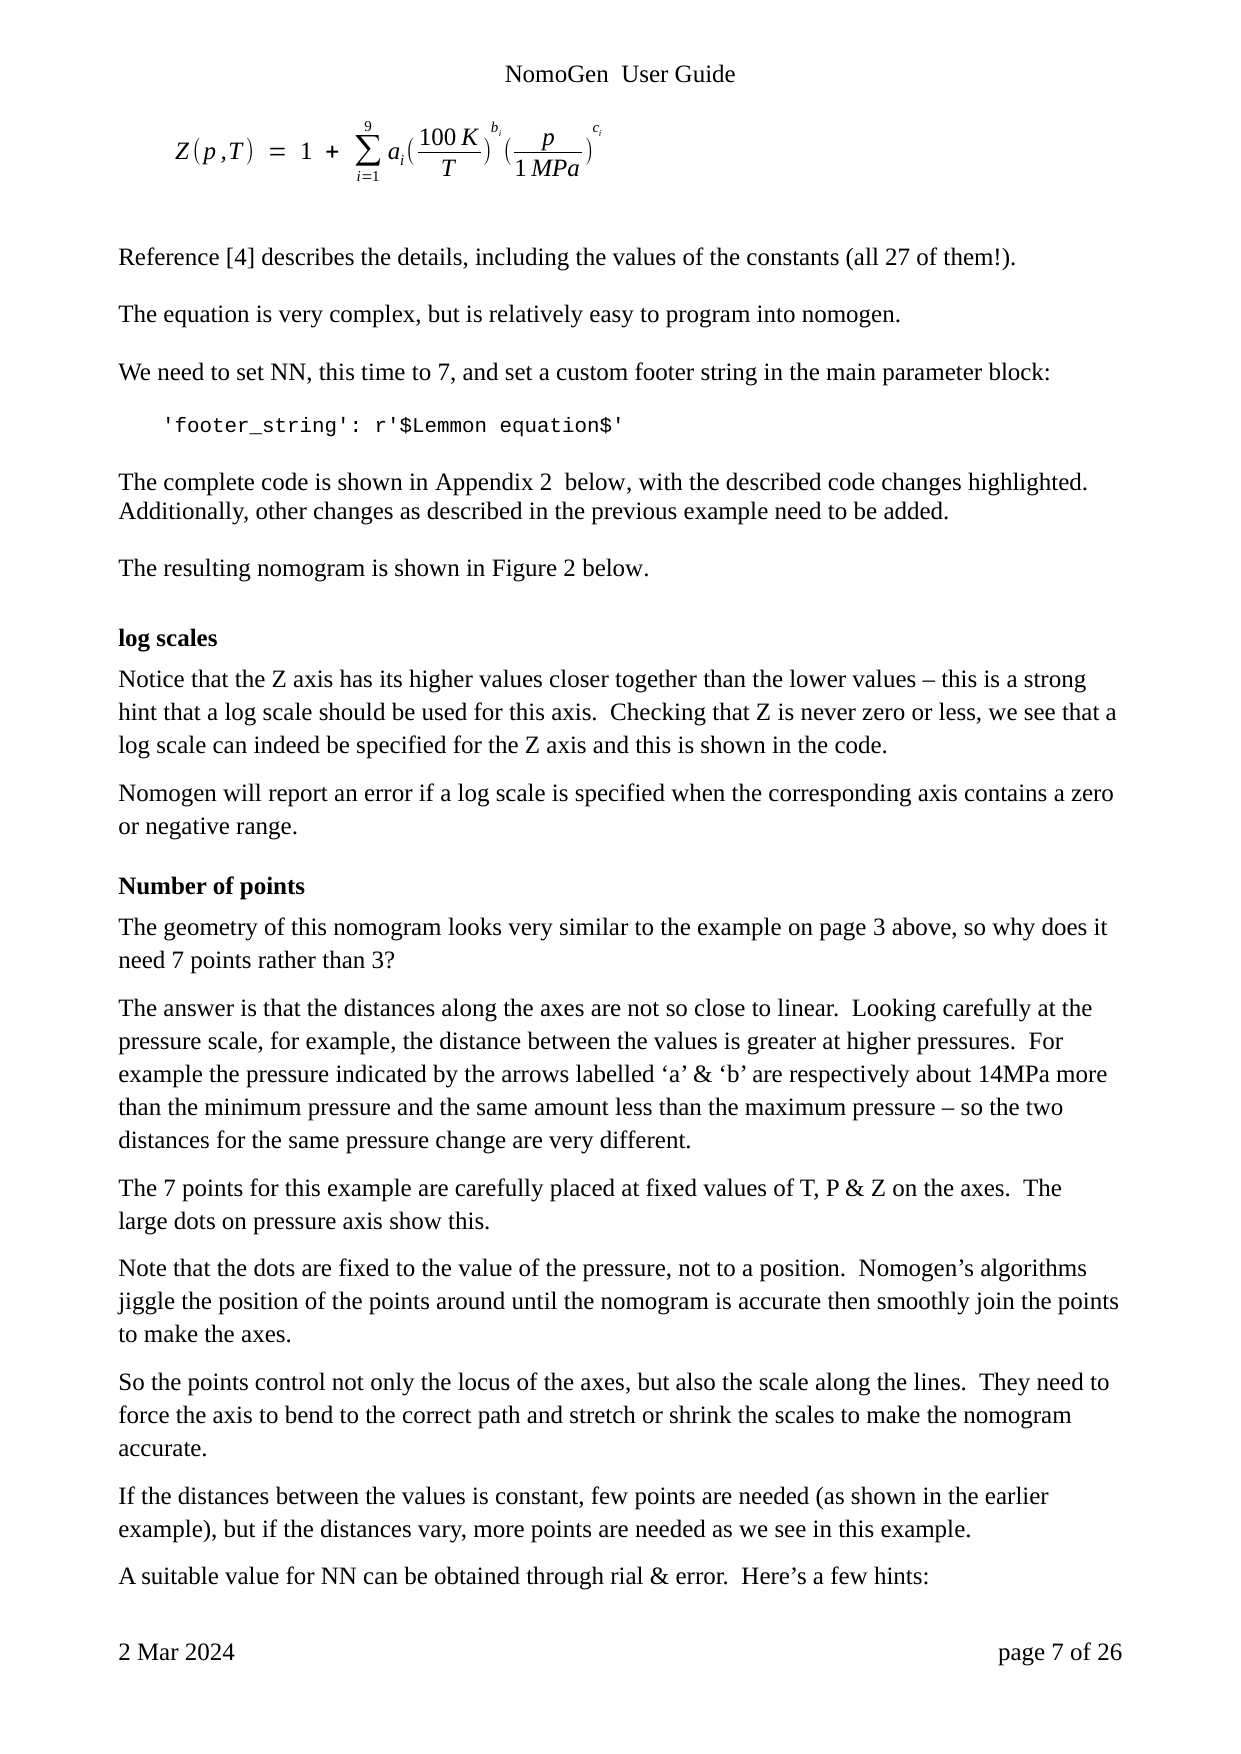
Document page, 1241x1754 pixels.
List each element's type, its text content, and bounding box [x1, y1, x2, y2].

text The geometry of this nomogram looks very similar to the example on page 3 above, so why does it need 7 points rather than 3? [118, 912, 1122, 974]
text The resulting nomogram is shown in Figure 2 below. [118, 553, 1122, 582]
text Reference [4] describes the details, including the values of the constants (all 27 of them!). [118, 242, 1122, 271]
text A suitable value for NN can be obtained through rial & error. Here’s a few hints: [118, 1561, 1122, 1590]
text The 7 points for this example are carefully placed at fixed values of T, P & Z on the axes. The large dots on pressure axis show this. [118, 1173, 1122, 1234]
text Nomogen will report an error if a log scale is specified when the corresponding axis contains a zero or negative range. [118, 778, 1122, 840]
text The answer is that the distances along the axes are not so close to linear. Looking carefully at the pressure scale, for example, the distance between the values is greater at higher pressures. For example the pressure indicated by the arrows labelled ‘a’ & ‘b’ are respectively about 14MPa more than the minimum pressure and the same amount less than the maximum pressure – so the two distances for the same pressure change are very different. [118, 993, 1122, 1154]
subtitle log scales [118, 623, 1122, 652]
text The complete code is shown in Appendix 2 below, with the described code changes highlighted. Additionally, other changes as described in the previous example need to be added. [118, 467, 1122, 524]
text So the points control not only the locus of the axes, but also the scale along the lines. They need to force the axis to bend to the correct path and stretch or shrink the scales to make the nomogram accurate. [118, 1367, 1122, 1462]
text If the distances between the values is constant, few points are needed (as shown in the earlier example), but if the distances vary, more points are needed as we see in this example. [118, 1481, 1122, 1542]
text Notice that the Z axis has its higher values closer together than the lower values – this is a strong hint that a log scale should be used for this axis. Checking that Z is never zero or less, we see that a log scale can indeed be specified for the Z axis and this is shown in the code. [118, 664, 1122, 759]
text Note that the dots are fixed to the value of the pressure, not to a position. Nomogen’s algorithms jiggle the position of the points around until the nomogram is accurate then smoothly join the points to make the axes. [118, 1253, 1122, 1348]
text The equation is very complex, but is relatively easy to program into nomogen. [118, 299, 1122, 328]
text 'footer_string': r'$Lemmon equation$' [162, 414, 1122, 438]
subtitle Number of points [118, 871, 1122, 900]
text We need to set NN, this time to 7, and set a custom footer string in the main parameter block: [118, 357, 1122, 386]
